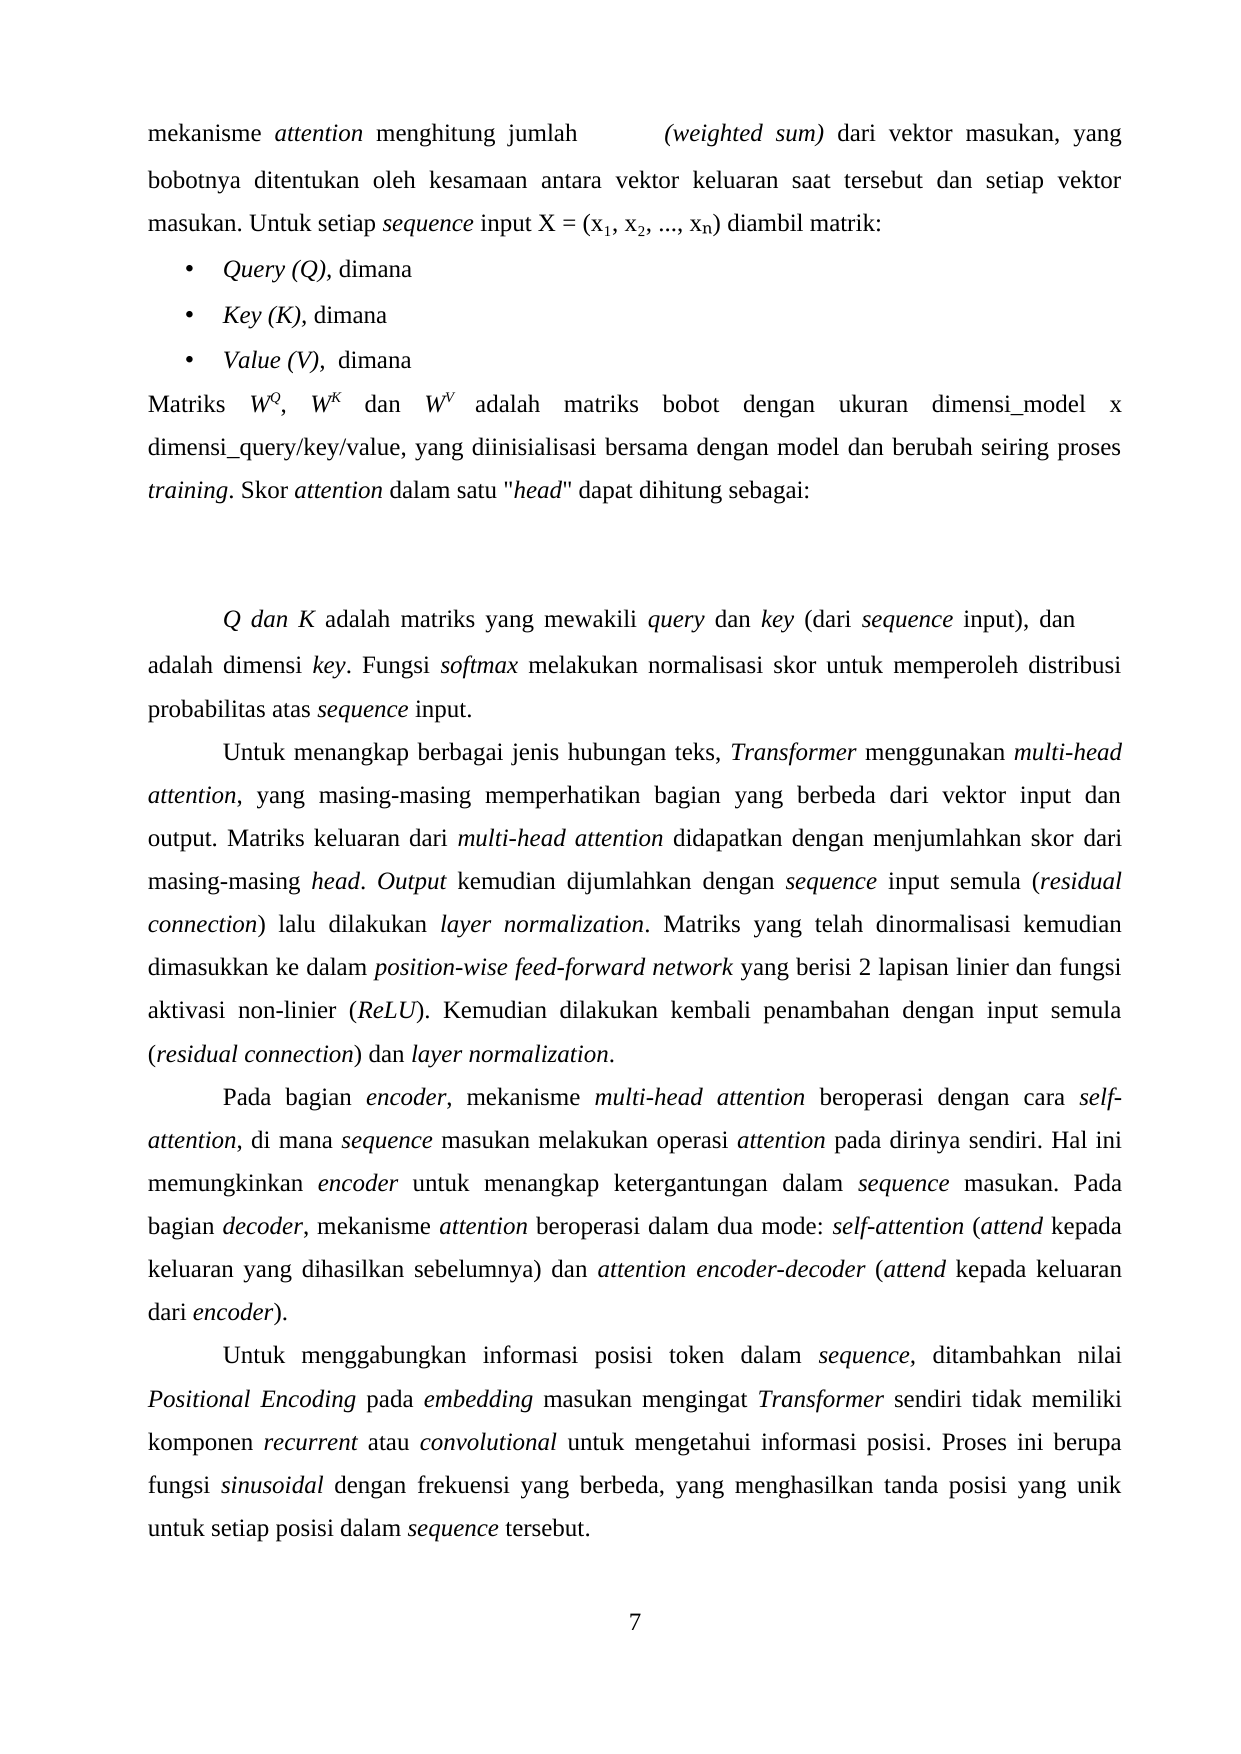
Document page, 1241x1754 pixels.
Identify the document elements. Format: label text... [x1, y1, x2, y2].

text Q dan K adalah matriks yang mewakili query dan key (dari sequence input), danadalah dimensi key. Fungsi softmax melakukan normalisasi skor untuk memperoleh distribusi probabilitas atas sequence input. [148, 604, 1122, 722]
text Untuk menggabungkan informasi posisi token dalam sequence, ditambahkan nilai Positional Encoding pada embedding masukan mengingat Transformer sendiri tidak memiliki komponen recurrent atau convolutional untuk mengetahui informasi posisi. Proses ini berupa fungsi sinusoidal dengan frekuensi yang berbeda, yang menghasilkan tanda posisi yang unik untuk setiap posisi dalam sequence tersebut. [148, 1341, 1122, 1542]
text mekanisme attention menghitung jumlah(weighted sum) dari vektor masukan, yang bobotnya ditentukan oleh kesamaan antara vektor keluaran saat tersebut dan setiap vektor masukan. Untuk setiap sequence input X = (x₁, x₂, ..., xₙ) diambil matrik: [148, 118, 1122, 237]
text Untuk menangkap berbagai jenis hubungan teks, Transformer menggunakan multi-head attention, yang masing-masing memperhatikan bagian yang berbeda dari vektor input dan output. Matriks keluaran dari multi-head attention didapatkan dengan menjumlahkan skor dari masing-masing head. Output kemudian dijumlahkan dengan sequence input semula (residual connection) lalu dilakukan layer normalization. Matriks yang telah dinormalisasi kemudian dimasukkan ke dalam position-wise feed-forward network yang berisi 2 lapisan linier dan fungsi aktivasi non-linier (ReLU). Kemudian dilakukan kembali penambahan dengan input semula (residual connection) dan layer normalization. [148, 737, 1122, 1067]
list Key (K), dimana [185, 297, 1122, 328]
list Query (Q), dimana [185, 251, 1122, 283]
list Matriks WQ, WK dan WV adalah matriks bobot dengan ukuran dimensi_model x dimensi_query/key/value, yang diinisialisasi bersama dengan model dan berubah seiring proses training. Skor attention dalam satu "head" dapat dihitung sebagai: [148, 389, 1122, 504]
text Pada bagian encoder, mekanisme multi-head attention beroperasi dengan cara self-attention, di mana sequence masukan melakukan operasi attention pada dirinya sendiri. Hal ini memungkinkan encoder untuk menangkap ketergantungan dalam sequence masukan. Pada bagian decoder, mekanisme attention beroperasi dalam dua mode: self-attention (attend kepada keluaran yang dihasilkan sebelumnya) dan attention encoder-decoder (attend kepada keluaran dari encoder). [148, 1082, 1122, 1326]
list Value (V), dimana [185, 343, 1122, 374]
